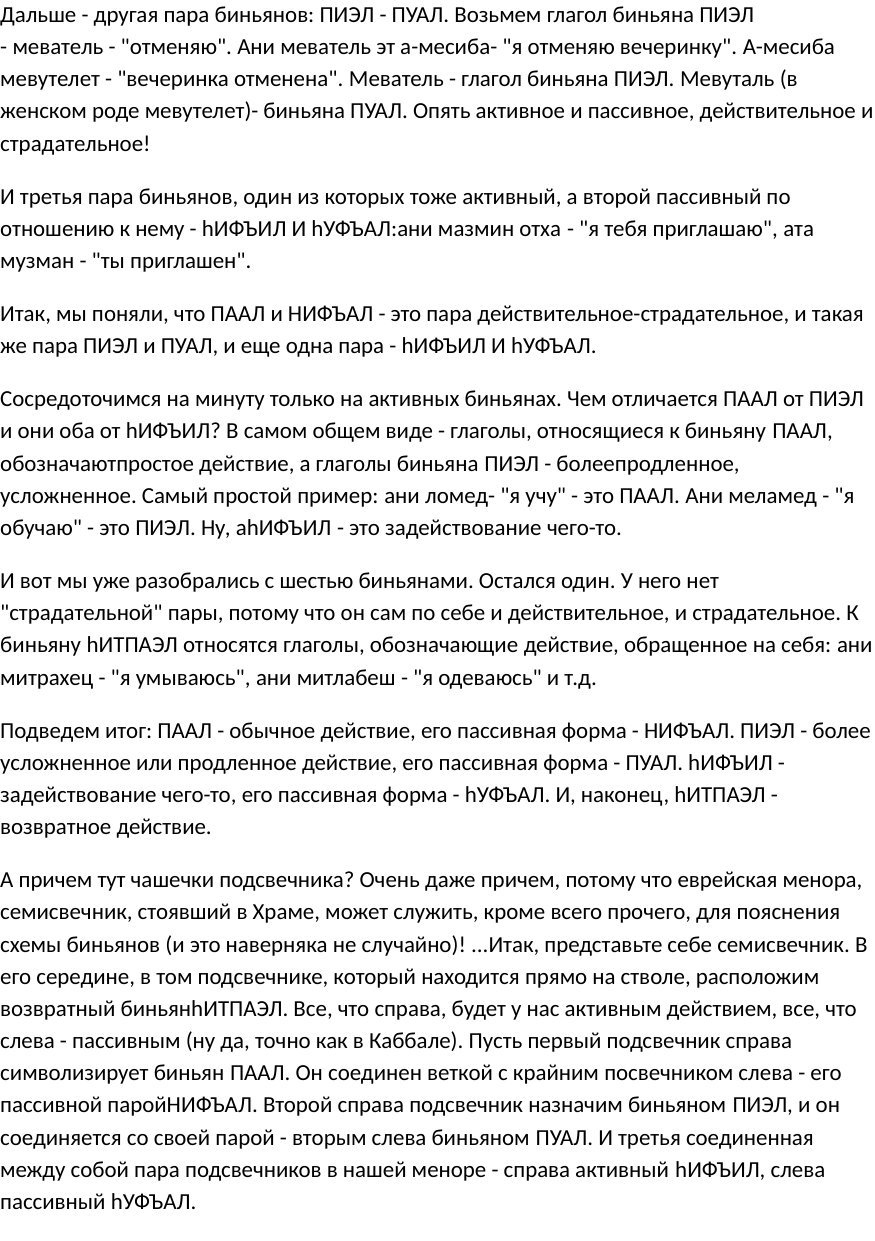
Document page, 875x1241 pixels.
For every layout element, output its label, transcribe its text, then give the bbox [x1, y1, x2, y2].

text Подведем итог: ПААЛ - обычное действие, его пассивная форма - НИФЪАЛ. ПИЭЛ - более усложненное или продленное действие, его пассивная форма - ПУАЛ. hИФЪИЛ - задействование чего-то, его пассивная форма - hУФЪАЛ. И, наконец, hИТПАЭЛ - возвратное действие. [0, 716, 874, 840]
text А причем тут чашечки подсвечника? Очень даже причем, потому что еврейская менора, семисвечник, стоявший в Храме, может служить, кроме всего прочего, для пояснения схемы биньянов (и это наверняка не случайно)! ...Итак, представьте себе семисвечник. В его середине, в том подсвечнике, который находится прямо на стволе, расположим возвратный биньянhИТПАЭЛ. Все, что справа, будет у нас активным действием, все, что слева - пассивным (ну да, точно как в Каббале). Пусть первый подсвечник справа символизирует биньян ПААЛ. Он соединен веткой с крайним посвечником слева - его пассивной паройНИФЪАЛ. Второй справа подсвечник назначим биньяном ПИЭЛ, и он соединяется со своей парой - вторым слева биньяном ПУАЛ. И третья соединенная между собой пара подсвечников в нашей меноре - справа активный hИФЪИЛ, слева пассивный hУФЪАЛ. [0, 865, 874, 1215]
text Сосредоточимся на минуту только на активных биньянах. Чем отличается ПААЛ от ПИЭЛ и они оба от hИФЪИЛ? В самом общем виде - глаголы, относящиеся к биньяну ПААЛ, обозначаютпростое действие, а глаголы биньяна ПИЭЛ - болеепродленное, усложненное. Самый простой пример: ани ломед- "я учу" - это ПААЛ. Ани меламед - "я обучаю" - это ПИЭЛ. Ну, аhИФЪИЛ - это задействование чего-то. [0, 384, 874, 541]
text И вот мы уже разобрались с шестью биньянами. Остался один. У него нет "страдательной" пары, потому что он сам по себе и действительное, и страдательное. К биньяну hИТПАЭЛ относятся глаголы, обозначающие действие, обращенное на себя: ани митрахец - "я умываюсь", ани митлабеш - "я одеваюсь" и т.д. [0, 566, 874, 691]
text Итак, мы поняли, что ПААЛ и НИФЪАЛ - это пара действительное-страдательное, и такая же пара ПИЭЛ и ПУАЛ, и еще одна пара - hИФЪИЛ И hУФЪАЛ. [0, 299, 874, 359]
text И третья пара биньянов, один из которых тоже активный, а второй пассивный по отношению к нему - hИФЪИЛ И hУФЪАЛ:ани мазмин отха - "я тебя приглашаю", ата музман - "ты приглашен". [0, 182, 874, 274]
text Дальше - другая пара биньянов: ПИЭЛ - ПУАЛ. Возьмем глагол биньяна ПИЭЛ - меватель - "отменяю". Ани меватель эт а-месиба- "я отменяю вечеринку". А-месиба мевутелет - "вечеринка отменена". Меватель - глагол биньяна ПИЭЛ. Мевуталь (в женском роде мевутелет)- биньяна ПУАЛ. Опять активное и пассивное, действительное и страдательное! [0, 0, 874, 157]
